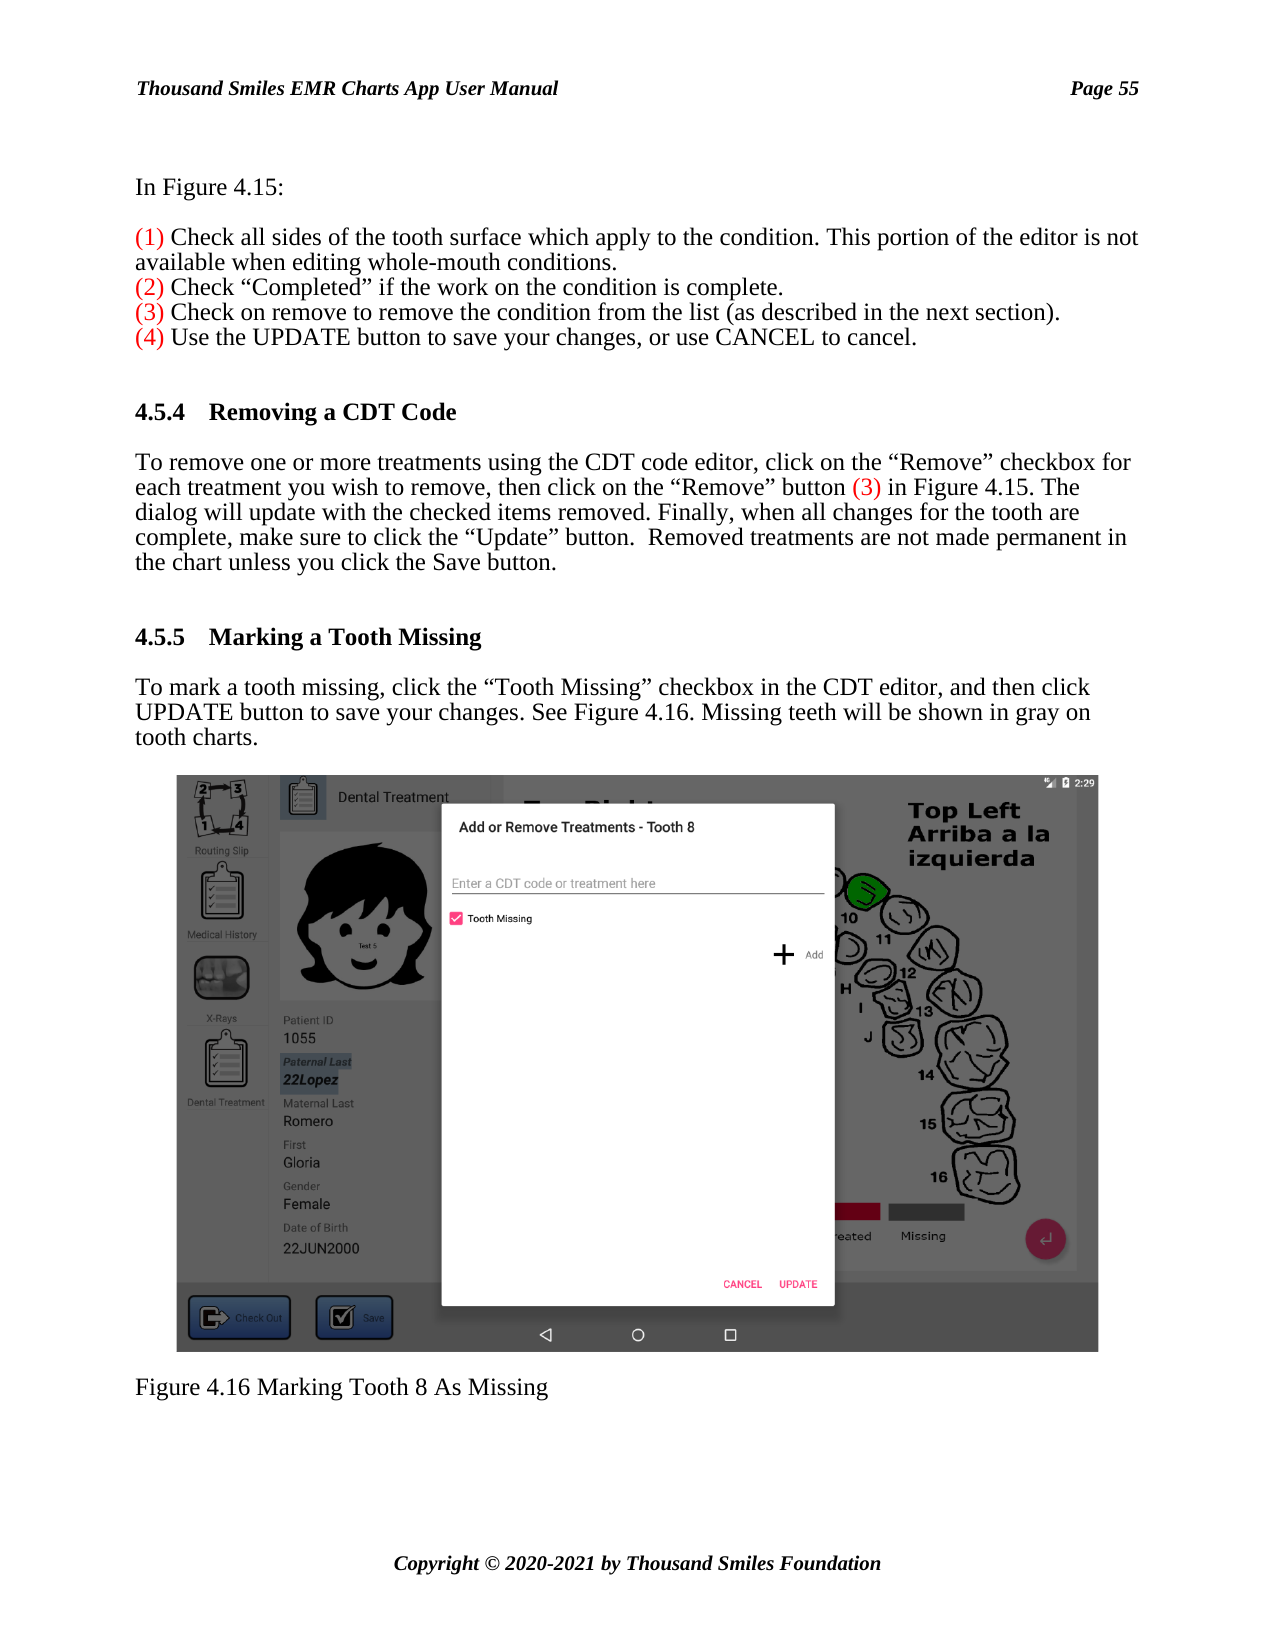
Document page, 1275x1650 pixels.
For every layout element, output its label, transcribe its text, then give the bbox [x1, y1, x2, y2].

subtitle Removing a CDT Code [135, 400, 1140, 425]
text To remove one or more treatments using the CDT code editor, click on the “Remove” checkbox for each treatment you wish to remove, then click on the “Remove” button (3) in Figure 4.15. The dialog will update with the checked items removed. Finally, when all changes for the tooth are complete, make sure to click the “Update” button. Removed treatments are not made permanent in the chart unless you click the Save button. [135, 450, 1140, 575]
text Figure 4.16 Marking Tooth 8 As Missing [135, 1375, 1140, 1400]
text (4) Use the UPDATE button to save your changes, or use CANCEL to cancel. [135, 325, 1140, 350]
text To mark a tooth missing, click the “Tooth Missing” checkbox in the CDT editor, and then click UPDATE button to save your changes. See Figure 4.16. Missing teeth will be shown in gray on tooth charts. [135, 675, 1140, 750]
text (2) Check “Completed” if the work on the condition is complete. [135, 275, 1140, 300]
text (3) Check on remove to remove the condition from the list (as described in the next section). [135, 300, 1140, 325]
text In Figure 4.15: [135, 175, 1140, 200]
picture [176, 775, 1099, 1352]
subtitle Marking a Tooth Missing [135, 625, 1140, 650]
text (1) Check all sides of the tooth surface which apply to the condition. This portion of the editor is not available when editing whole-mouth conditions. [135, 225, 1140, 275]
